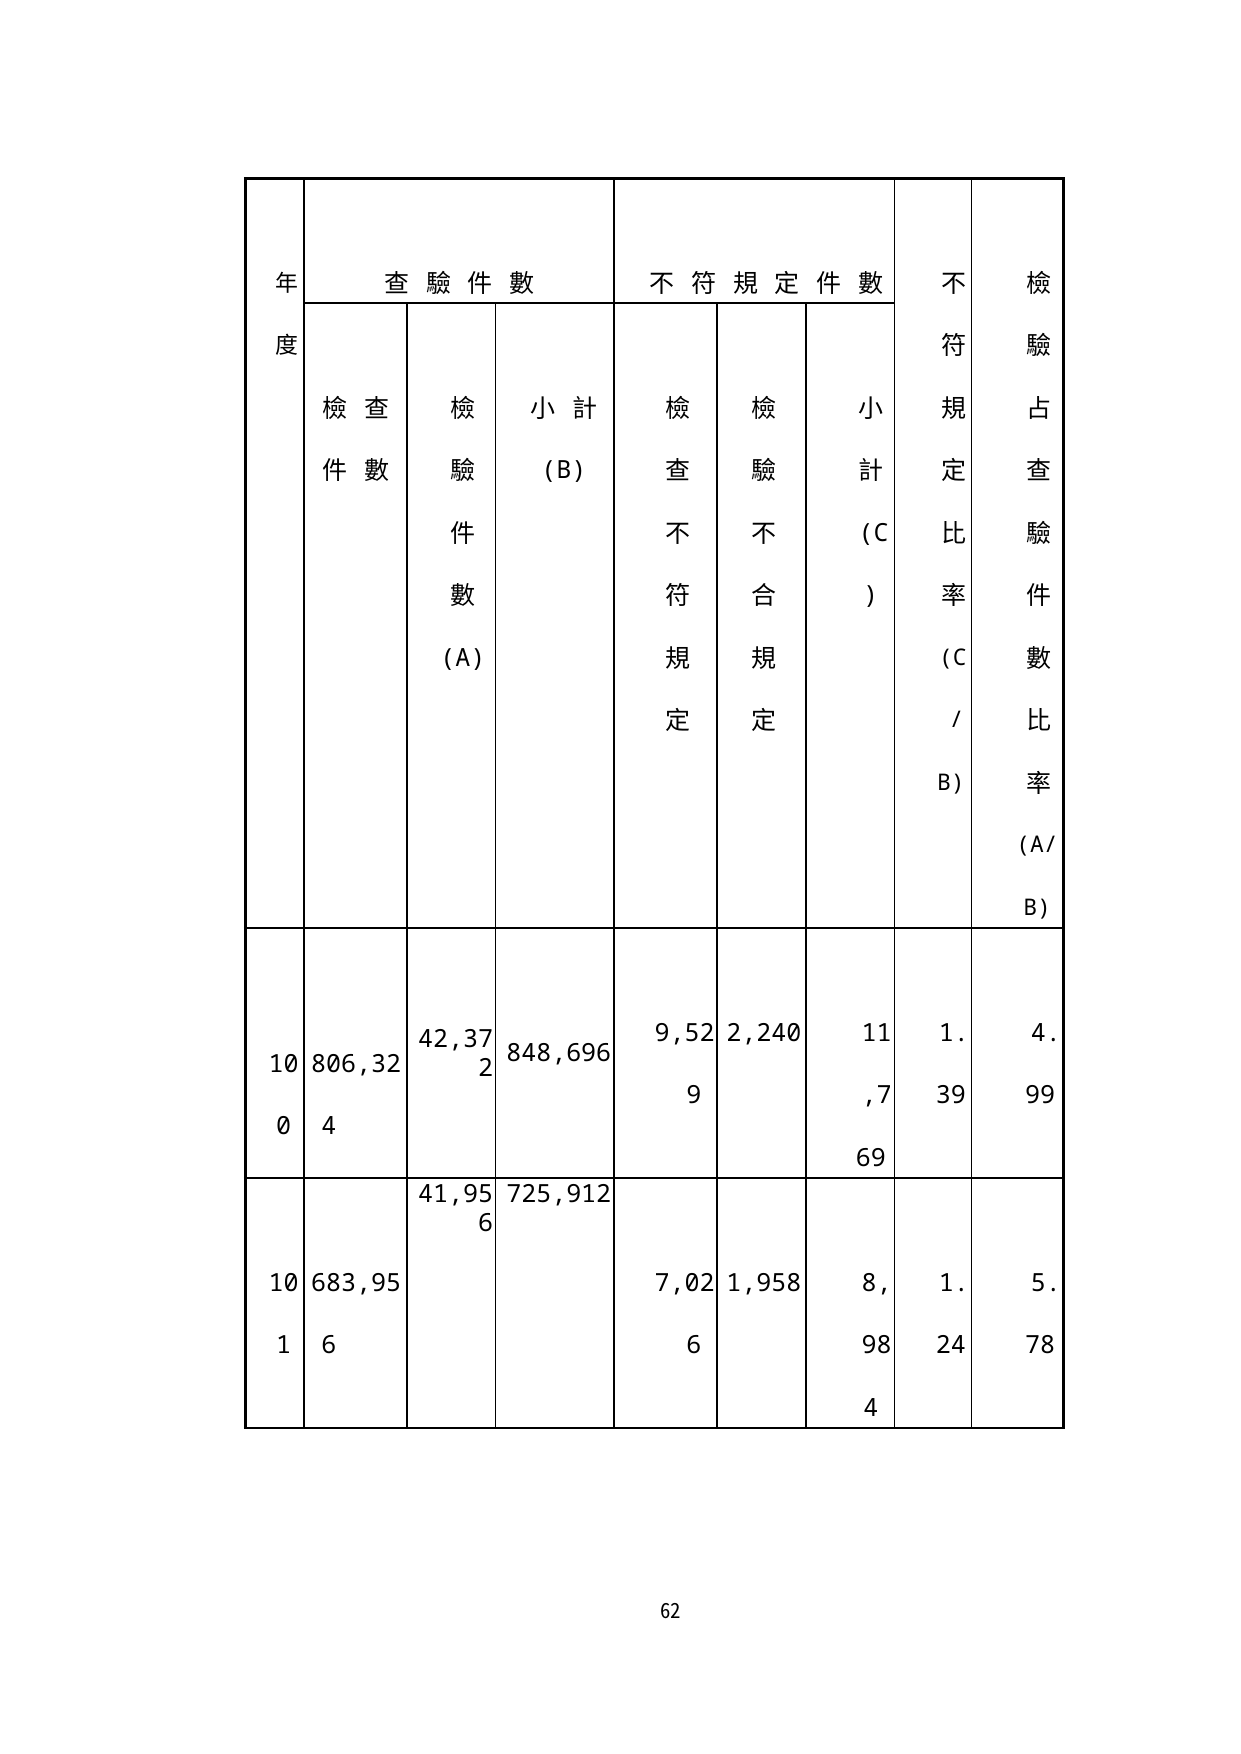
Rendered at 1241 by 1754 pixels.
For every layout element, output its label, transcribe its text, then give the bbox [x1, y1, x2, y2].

table_cell 1,958 [718, 1179, 805, 1427]
table_cell 42,372 [408, 929, 495, 1177]
table_cell 小計 (C) [807, 304, 894, 927]
table_cell 檢查件數 [305, 304, 406, 927]
table_cell 41,956 [408, 1179, 495, 1427]
table_header 不符規定件數 [615, 180, 894, 302]
table_cell 4.99 [972, 929, 1062, 1177]
table_cell 1.39 [895, 929, 971, 1177]
table_cell 9,529 [615, 929, 716, 1177]
table_cell 806,324 [305, 929, 406, 1177]
table_cell 7,026 [615, 1179, 716, 1427]
table_cell 1.24 [895, 1179, 971, 1427]
table_header 查驗件數 [305, 180, 613, 302]
table_cell 848,696 [496, 929, 613, 1177]
table_cell 8,984 [807, 1179, 894, 1427]
table_cell 11,769 [807, 929, 894, 1177]
table_header 年度 [247, 180, 303, 927]
table_header 檢驗占查驗件數比率 (A/B) [972, 180, 1062, 927]
table_cell 725,912 [496, 1179, 613, 1427]
table_cell 2,240 [718, 929, 805, 1177]
table_header 不符規定比率 (C/B) [895, 180, 971, 927]
table_cell 5.78 [972, 1179, 1062, 1427]
table_cell 683,956 [305, 1179, 406, 1427]
table_cell 小計(B) [496, 304, 613, 927]
table_cell 檢查不符規定 [615, 304, 716, 927]
table_cell 檢驗不合規定 [718, 304, 805, 927]
table_cell 100 [247, 929, 303, 1177]
table_cell 101 [247, 1179, 303, 1427]
table_cell 檢驗件數(A) [408, 304, 495, 927]
